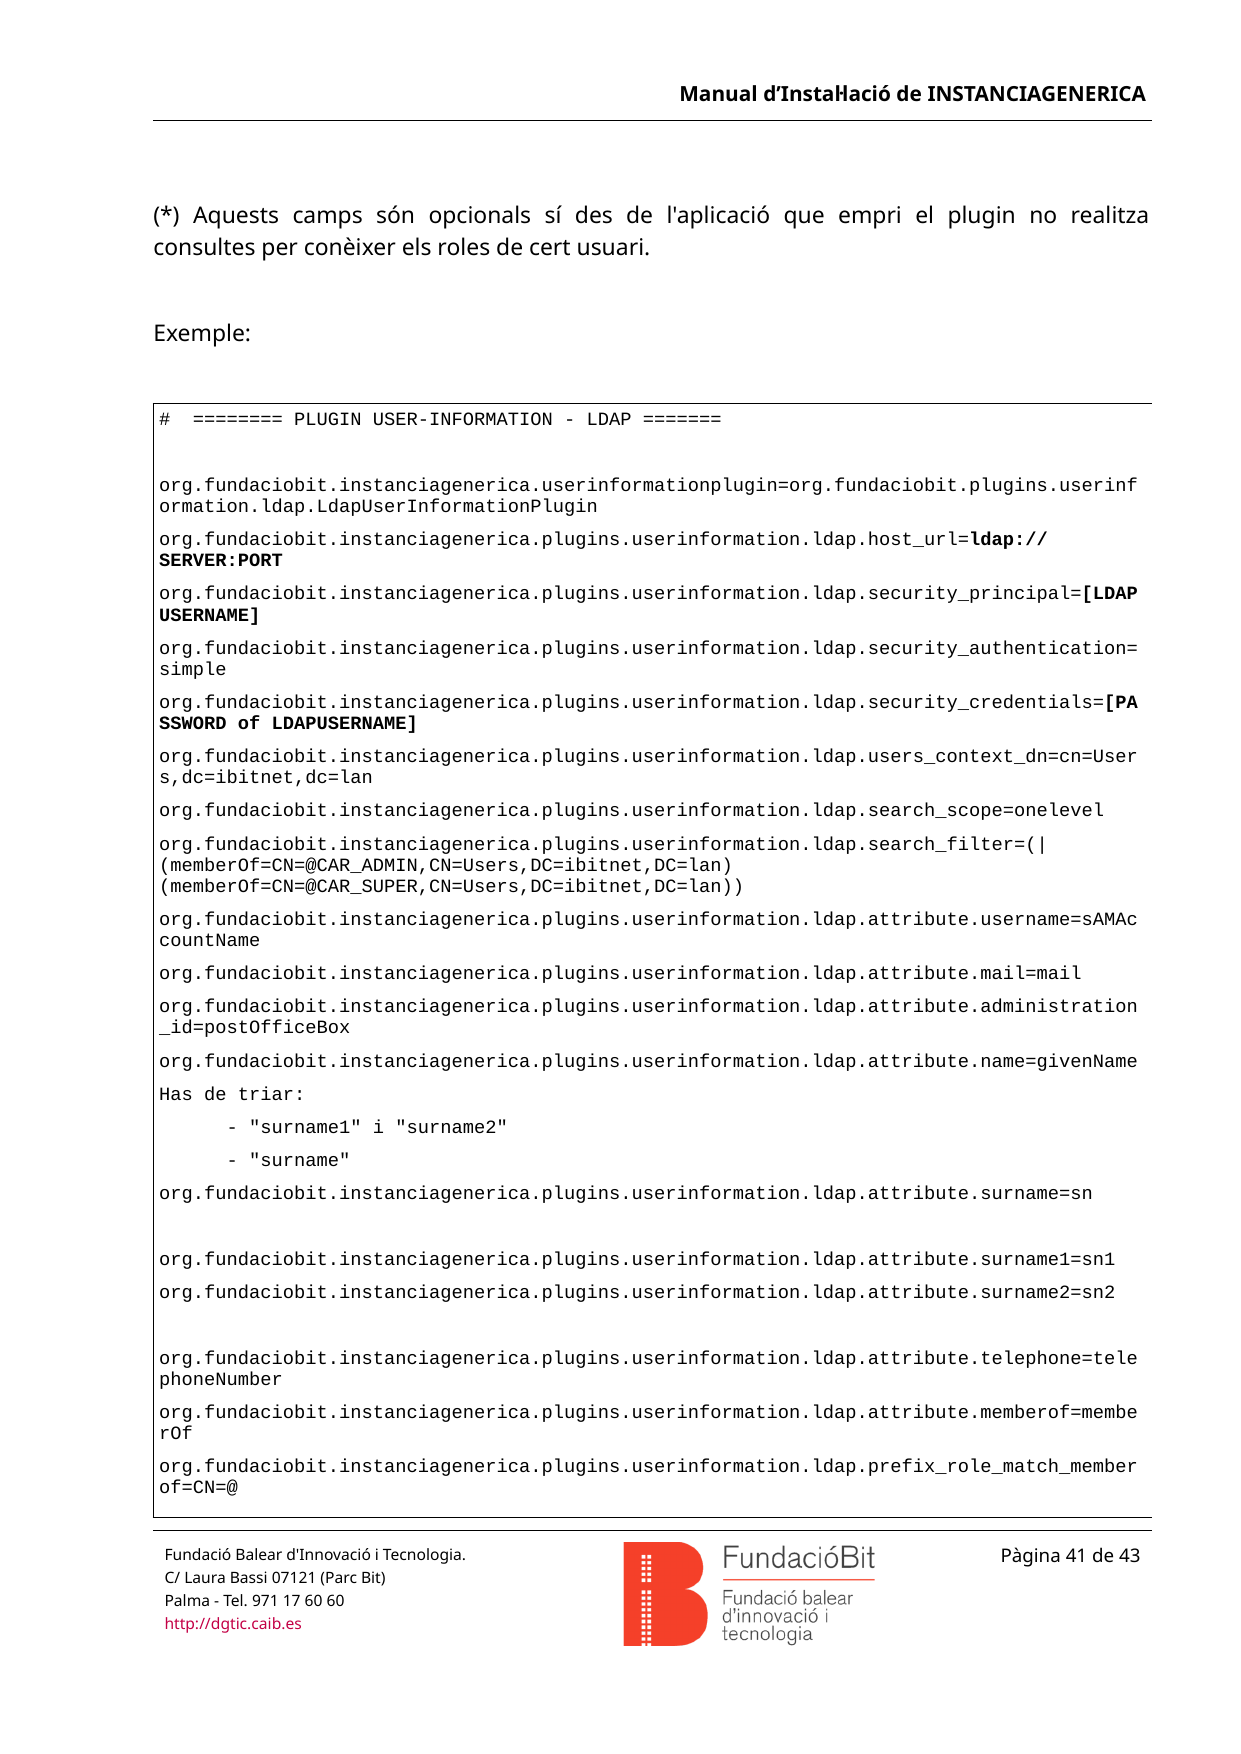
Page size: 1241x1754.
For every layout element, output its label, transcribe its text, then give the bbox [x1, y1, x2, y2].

text Exemple: [153, 317, 1152, 348]
text (*) Aquests camps són opcionals sí des de l'aplicació que empri el plugin no realitza consultes per conèixer els roles de cert usuari. [153, 199, 1152, 262]
picture [623, 1542, 875, 1646]
table_header # ======== PLUGIN USER-INFORMATION - LDAP ======= org.fundaciobit.instanciagenerica.userinformationplugin=org.fundaciobit.plugins.userinformation.ldap.LdapUserInformationPlugin org.fundaciobit.instanciagenerica.plugins.userinformation.ldap.host_url=ldap://SERVER:PORT org.fundaciobit.instanciagenerica.plugins.userinformation.ldap.security_principal=[LDAPUSERNAME] org.fundaciobit.instanciagenerica.plugins.userinformation.ldap.security_authentication=simple org.fundaciobit.instanciagenerica.plugins.userinformation.ldap.security_credentials=[PASSWORD of LDAPUSERNAME] org.fundaciobit.instanciagenerica.plugins.userinformation.ldap.users_context_dn=cn=Users,dc=ibitnet,dc=lan org.fundaciobit.instanciagenerica.plugins.userinformation.ldap.search_scope=onelevel org.fundaciobit.instanciagenerica.plugins.userinformation.ldap.search_filter=(|(memberOf=CN=@CAR_ADMIN,CN=Users,DC=ibitnet,DC=lan)(memberOf=CN=@CAR_SUPER,CN=Users,DC=ibitnet,DC=lan)) org.fundaciobit.instanciagenerica.plugins.userinformation.ldap.attribute.username=sAMAccountName org.fundaciobit.instanciagenerica.plugins.userinformation.ldap.attribute.mail=mail org.fundaciobit.instanciagenerica.plugins.userinformation.ldap.attribute.administration_id=postOfficeBox org.fundaciobit.instanciagenerica.plugins.userinformation.ldap.attribute.name=givenName Has de triar: - "surname1" i "surname2" - "surname" org.fundaciobit.instanciagenerica.plugins.userinformation.ldap.attribute.surname=sn org.fundaciobit.instanciagenerica.plugins.userinformation.ldap.attribute.surname1=sn1 org.fundaciobit.instanciagenerica.plugins.userinformation.ldap.attribute.surname2=sn2 org.fundaciobit.instanciagenerica.plugins.userinformation.ldap.attribute.telephone=telephoneNumber org.fundaciobit.instanciagenerica.plugins.userinformation.ldap.attribute.memberof=memberOf org.fundaciobit.instanciagenerica.plugins.userinformation.ldap.prefix_role_match_memberof=CN=@ [154, 404, 1152, 1517]
